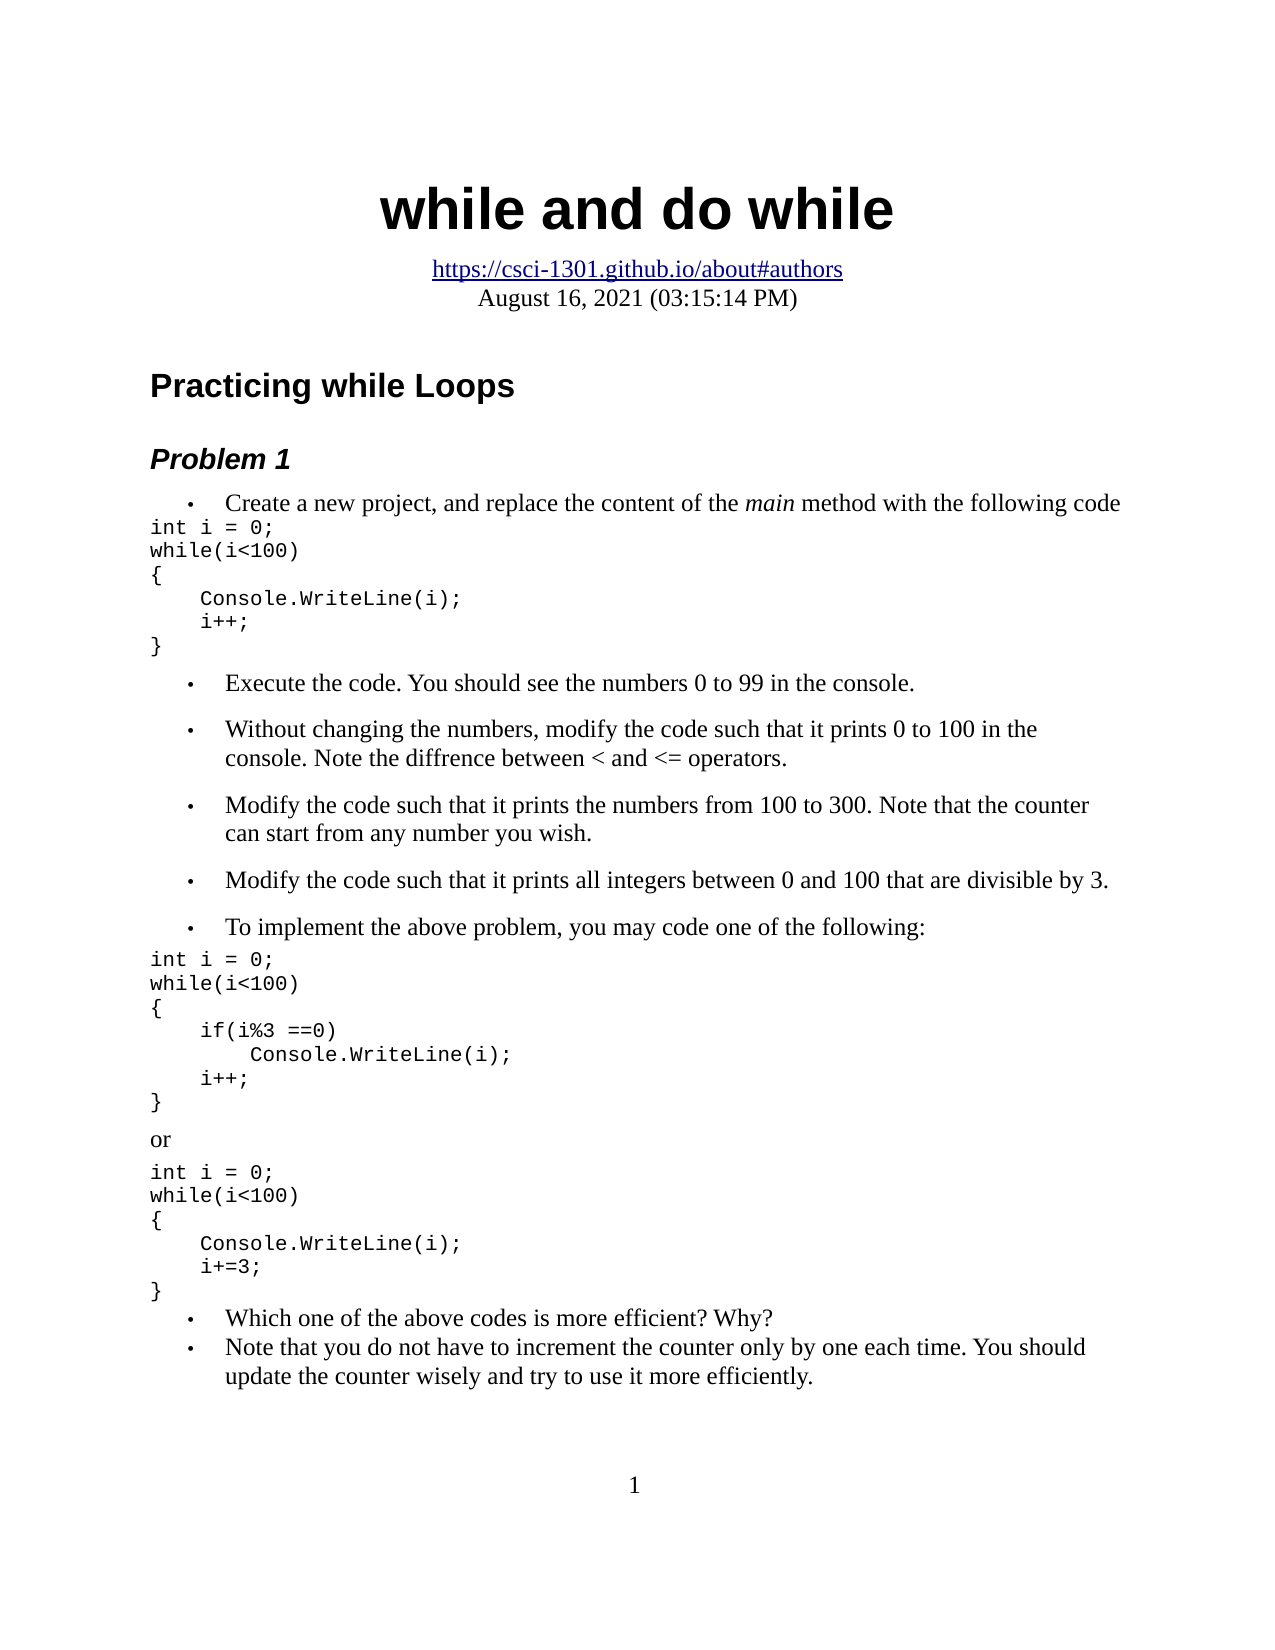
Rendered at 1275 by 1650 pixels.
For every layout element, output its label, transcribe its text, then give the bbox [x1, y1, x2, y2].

text i+=3; [150, 1256, 1125, 1280]
list To implement the above problem, you may code one of the following: [187, 912, 1125, 941]
text https://csci-1301.github.io/about#authors [150, 254, 1125, 283]
text } [150, 635, 1125, 659]
text { [150, 1209, 1125, 1233]
list Which one of the above codes is more efficient? Why? [187, 1303, 1125, 1332]
text while(i<100) [150, 973, 1125, 997]
text { [150, 564, 1125, 588]
subtitle Problem 1 [150, 442, 1125, 476]
text } [150, 1091, 1125, 1115]
text i++; [150, 1068, 1125, 1091]
text i++; [150, 611, 1125, 635]
subtitle Practicing while Loops [150, 366, 1125, 404]
title while and do while [150, 175, 1125, 242]
text int i = 0; [150, 1162, 1125, 1185]
text } [150, 1280, 1125, 1303]
list Note that you do not have to increment the counter only by one each time. You should update the counter wisely and try to use it more efficiently. [187, 1332, 1125, 1390]
text int i = 0; [150, 517, 1125, 540]
text August 16, 2021 (03:15:14 PM) [150, 283, 1125, 312]
text Console.WriteLine(i); [150, 1233, 1125, 1256]
text Console.WriteLine(i); [150, 1044, 1125, 1068]
list Modify the code such that it prints all integers between 0 and 100 that are divisible by 3. [187, 865, 1125, 894]
list Execute the code. You should see the numbers 0 to 99 in the console. [187, 668, 1125, 696]
text if(i%3 ==0) [150, 1020, 1125, 1044]
text Console.WriteLine(i); [150, 588, 1125, 611]
text int i = 0; [150, 949, 1125, 973]
text { [150, 997, 1125, 1020]
text or [150, 1124, 1125, 1153]
text while(i<100) [150, 1185, 1125, 1209]
list Create a new project, and replace the content of the main method with the following code [187, 488, 1125, 517]
list Without changing the numbers, modify the code such that it prints 0 to 100 in the console. Note the diffrence between < and <= operators. [187, 714, 1125, 772]
list Modify the code such that it prints the numbers from 100 to 300. Note that the counter can start from any number you wish. [187, 790, 1125, 847]
text while(i<100) [150, 540, 1125, 564]
